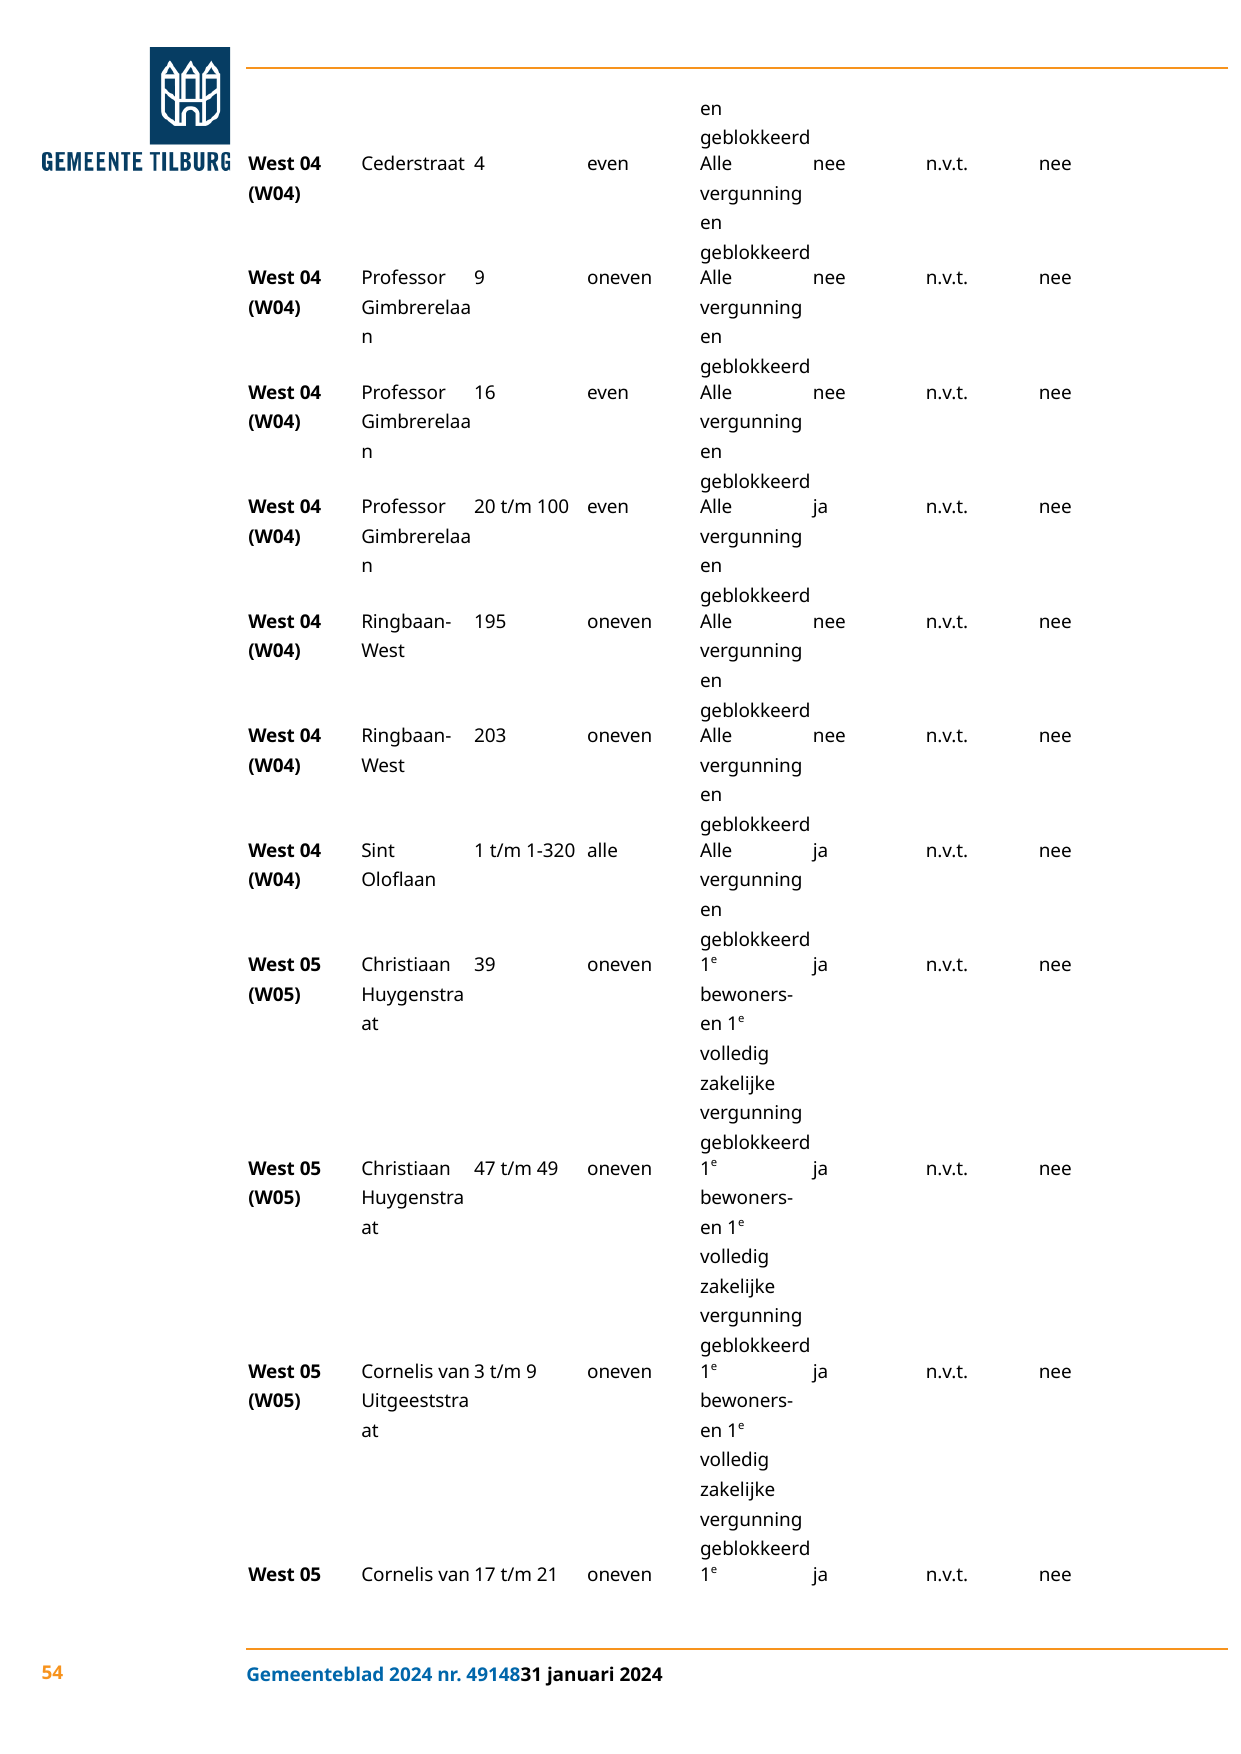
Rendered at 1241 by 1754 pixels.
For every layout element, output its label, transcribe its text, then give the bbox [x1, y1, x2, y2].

table_cell Christiaan Huygenstraat [361, 951, 474, 1155]
table_cell nee [1039, 265, 1152, 379]
picture [41, 47, 231, 172]
table_cell n.v.t. [926, 1155, 1038, 1358]
table_cell n.v.t. [926, 1561, 1038, 1587]
table_cell Alle vergunningen geblokkeerd [700, 608, 813, 722]
table_cell nee [1039, 1358, 1152, 1561]
table_cell West 04 (W04) [248, 494, 361, 608]
table_cell nee [1039, 1561, 1152, 1587]
table_cell West 05 (W05) [248, 1155, 361, 1358]
table_cell 47 t/m 49 [474, 1155, 587, 1358]
table_cell oneven [587, 608, 700, 722]
table_cell Professor Gimbrerelaan [361, 379, 474, 493]
table_cell Professor Gimbrerelaan [361, 265, 474, 379]
table_cell West 04 (W04) [248, 837, 361, 951]
table_cell nee [813, 379, 926, 493]
table_cell oneven [587, 265, 700, 379]
table_cell [248, 95, 361, 150]
table_cell ja [813, 1358, 926, 1561]
table_cell West 05 [248, 1561, 361, 1587]
table_cell en geblokkeerd [700, 95, 813, 150]
table_cell West 05 (W05) [248, 951, 361, 1155]
table_cell oneven [587, 951, 700, 1155]
table_cell n.v.t. [926, 379, 1038, 493]
table_cell [474, 95, 587, 150]
table_cell [926, 95, 1038, 150]
table_cell West 04 (W04) [248, 265, 361, 379]
table_cell oneven [587, 1358, 700, 1561]
table_cell 39 [474, 951, 587, 1155]
table_cell West 05 (W05) [248, 1358, 361, 1561]
table_cell even [587, 494, 700, 608]
table_cell [1039, 95, 1152, 150]
table_cell Alle vergunningen geblokkeerd [700, 723, 813, 837]
table_cell n.v.t. [926, 723, 1038, 837]
table_cell Cederstraat [361, 150, 474, 264]
table_cell nee [1039, 837, 1152, 951]
table_cell oneven [587, 723, 700, 837]
table_cell 203 [474, 723, 587, 837]
table_cell 195 [474, 608, 587, 722]
table_cell Alle vergunningen geblokkeerd [700, 494, 813, 608]
table_cell nee [1039, 723, 1152, 837]
table_cell nee [813, 608, 926, 722]
table_cell n.v.t. [926, 150, 1038, 264]
table_cell Alle vergunningen geblokkeerd [700, 837, 813, 951]
table_cell nee [1039, 494, 1152, 608]
table_cell Cornelis van [361, 1561, 474, 1587]
table_cell ja [813, 1155, 926, 1358]
table_cell oneven [587, 1155, 700, 1358]
table_cell [587, 95, 700, 150]
table_cell even [587, 150, 700, 264]
table_cell ja [813, 837, 926, 951]
table_cell n.v.t. [926, 837, 1038, 951]
table_cell 1e bewoners- en 1e volledig zakelijke vergunning geblokkeerd [700, 1358, 813, 1561]
table_cell 17 t/m 21 [474, 1561, 587, 1587]
table_cell nee [813, 265, 926, 379]
table_cell Professor Gimbrerelaan [361, 494, 474, 608]
table_cell n.v.t. [926, 494, 1038, 608]
table_cell nee [1039, 150, 1152, 264]
table_cell Alle vergunningen geblokkeerd [700, 379, 813, 493]
table_cell nee [1039, 379, 1152, 493]
table_cell ja [813, 1561, 926, 1587]
table_cell 20 t/m 100 [474, 494, 587, 608]
table_cell West 04 (W04) [248, 723, 361, 837]
table_cell n.v.t. [926, 1358, 1038, 1561]
table_cell 3 t/m 9 [474, 1358, 587, 1561]
table_cell [361, 95, 474, 150]
table_cell nee [813, 723, 926, 837]
table_cell 1e bewoners- en 1e volledig zakelijke vergunning geblokkeerd [700, 1155, 813, 1358]
table_cell [813, 95, 926, 150]
table_cell ja [813, 951, 926, 1155]
table_cell nee [1039, 608, 1152, 722]
table_cell Sint Oloflaan [361, 837, 474, 951]
table_cell West 04 (W04) [248, 608, 361, 722]
table_cell Christiaan Huygenstraat [361, 1155, 474, 1358]
table_cell Ringbaan-West [361, 723, 474, 837]
table_cell Alle vergunningen geblokkeerd [700, 265, 813, 379]
table_cell 1e bewoners- en 1e volledig zakelijke vergunning geblokkeerd [700, 951, 813, 1155]
table_cell 16 [474, 379, 587, 493]
table_cell 9 [474, 265, 587, 379]
table_cell West 04 (W04) [248, 150, 361, 264]
table_cell West 04 (W04) [248, 379, 361, 493]
table_cell 1 t/m 1-320 [474, 837, 587, 951]
table_cell nee [1039, 1155, 1152, 1358]
table_cell Cornelis van Uitgeeststraat [361, 1358, 474, 1561]
table_cell Alle vergunningen geblokkeerd [700, 150, 813, 264]
table_cell oneven [587, 1561, 700, 1587]
table_cell even [587, 379, 700, 493]
table_cell nee [813, 150, 926, 264]
table_cell 4 [474, 150, 587, 264]
table_cell n.v.t. [926, 951, 1038, 1155]
table_cell alle [587, 837, 700, 951]
table_cell n.v.t. [926, 265, 1038, 379]
table_cell Ringbaan-West [361, 608, 474, 722]
table_cell ja [813, 494, 926, 608]
table_cell n.v.t. [926, 608, 1038, 722]
table_cell 1e [700, 1561, 813, 1587]
table_cell nee [1039, 951, 1152, 1155]
